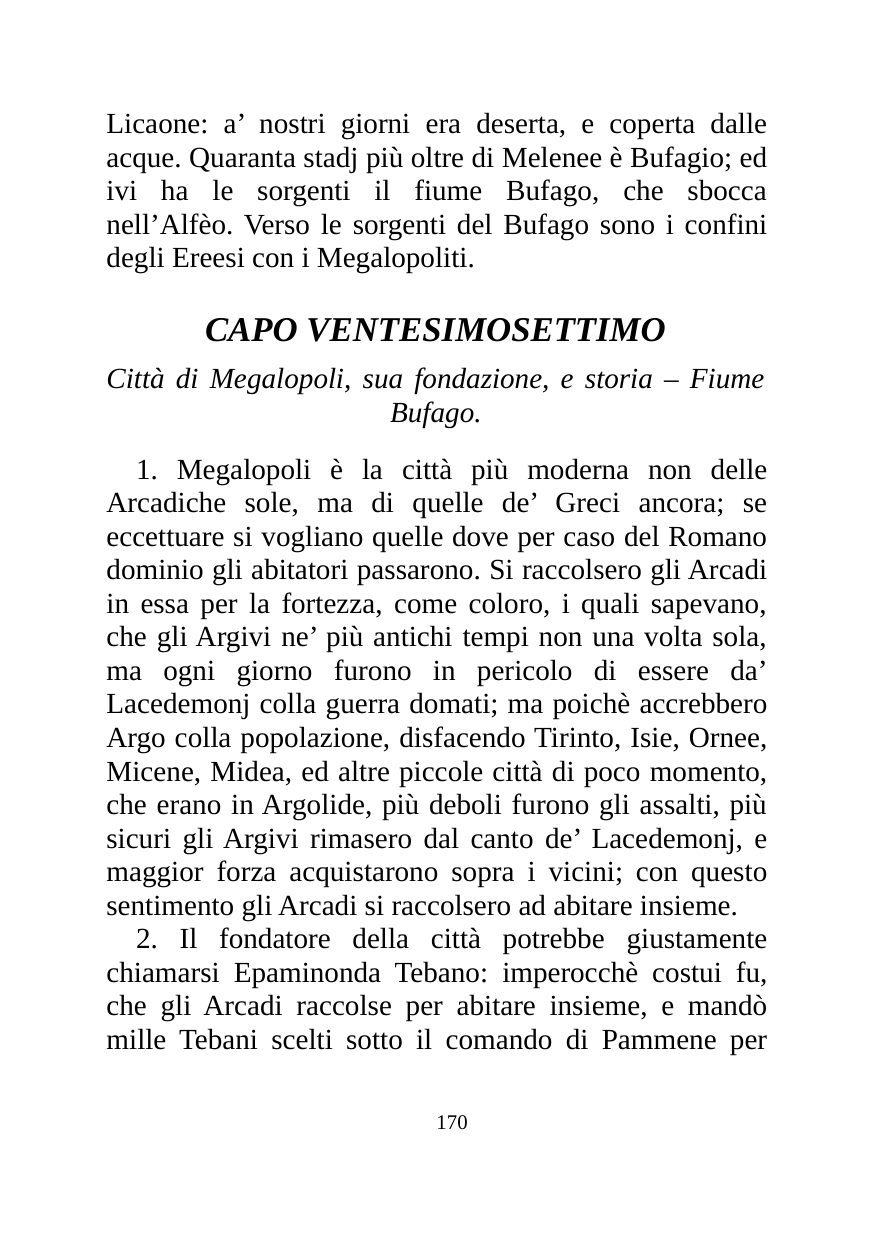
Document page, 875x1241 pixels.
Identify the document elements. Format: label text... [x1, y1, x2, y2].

text Licaone: a’ nostri giorni era deserta, e coperta dalle acque. Quaranta stadj più oltre di Melenee è Bufagio; ed ivi ha le sorgenti il fiume Bufago, che sbocca nell’Alfèo. Verso le sorgenti del Bufago sono i confini degli Ereesi con i Megalopoliti. [106, 106, 768, 274]
text Città di Megalopoli, sua fondazione, e storia – Fiume Bufago. [106, 361, 768, 428]
text 2. Il fondatore della città potrebbe giustamente chiamarsi Epaminonda Tebano: imperocchè costui fu, che gli Arcadi raccolse per abitare insieme, e mandò mille Tebani scelti sotto il comando di Pammene per [106, 921, 768, 1056]
subtitle CAPO VENTESIMOSETTIMO [106, 309, 768, 349]
text 1. Megalopoli è la città più moderna non delle Arcadiche sole, ma di quelle de’ Greci ancora; se eccettuare si vogliano quelle dove per caso del Romano dominio gli abitatori passarono. Si raccolsero gli Arcadi in essa per la fortezza, come coloro, i quali sapevano, che gli Argivi ne’ più antichi tempi non una volta sola, ma ogni giorno furono in pericolo di essere da’ Lacedemonj colla guerra domati; ma poichè accrebbero Argo colla popolazione, disfacendo Tirinto, Isie, Ornee, Micene, Midea, ed altre piccole città di poco momento, che erano in Argolide, più deboli furono gli assalti, più sicuri gli Argivi rimasero dal canto de’ Lacedemonj, e maggior forza acquistarono sopra i vicini; con questo sentimento gli Arcadi si raccolsero ad abitare insieme. [106, 452, 768, 921]
